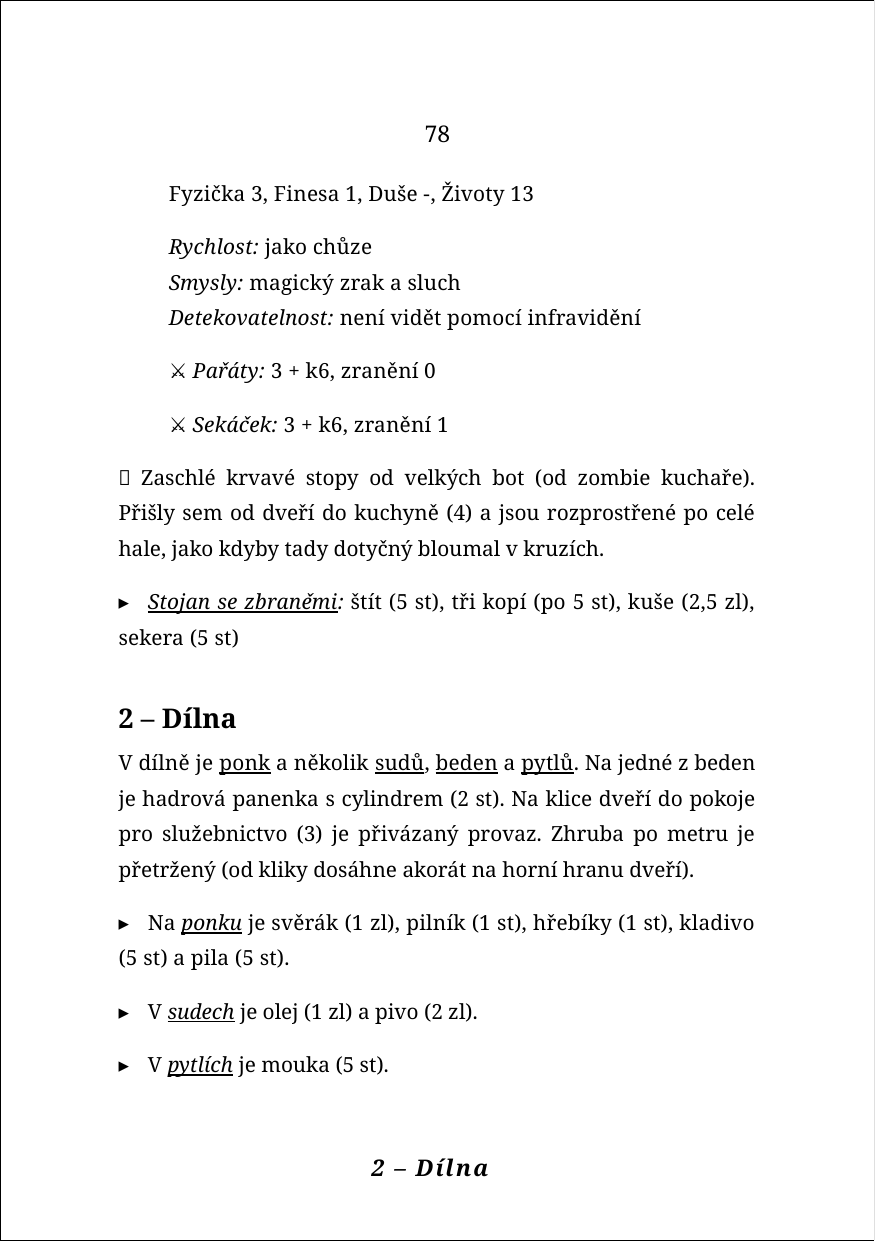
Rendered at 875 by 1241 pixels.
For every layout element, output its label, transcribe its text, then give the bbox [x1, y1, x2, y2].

text ▸ V sudech je olej (1 zl) a pivo (2 zl). [118, 997, 756, 1025]
text ▸ Stojan se zbraněmi: štít (5 st), tři kopí (po 5 st), kuše (2,5 zl), sekera (5 st) [118, 587, 756, 651]
text ▸ Na ponku je svěrák (1 zl), pilník (1 st), hřebíky (1 st), kladivo (5 st) a pila (5 st). [118, 908, 756, 972]
text Fyzička 3, Finesa 1, Duše -, Životy 13 [168, 179, 756, 207]
subtitle 2 – Dílna [118, 699, 756, 736]
text ▸ V pytlích je mouka (5 st). [118, 1050, 756, 1078]
text Smysly: magický zrak a sluch [168, 268, 756, 296]
text ⚔ Pařáty: 3 + k6, zranění 0 [168, 356, 756, 385]
text Detekovatelnost: není vidět pomocí infravidění [168, 303, 756, 332]
text Rychlost: jako chůze [168, 232, 756, 261]
text V dílně je ponk a několik sudů, beden a pytlů. Na jedné z beden je hadrová panenka s cylindrem (2 st). Na klice dveří do pokoje pro služebnictvo (3) je přivázaný provaz. Zhruba po metru je přetržený (od kliky dosáhne akorát na horní hranu dveří). [118, 748, 756, 883]
text ⚔ Sekáček: 3 + k6, zranění 1 [168, 410, 756, 438]
text 👣 Zaschlé krvavé stopy od velkých bot (od zombie kuchaře). Přišly sem od dveří do kuchyně (4) a jsou rozprostřené po celé hale, jako kdyby tady dotyčný bloumal v kruzích. [118, 463, 756, 562]
